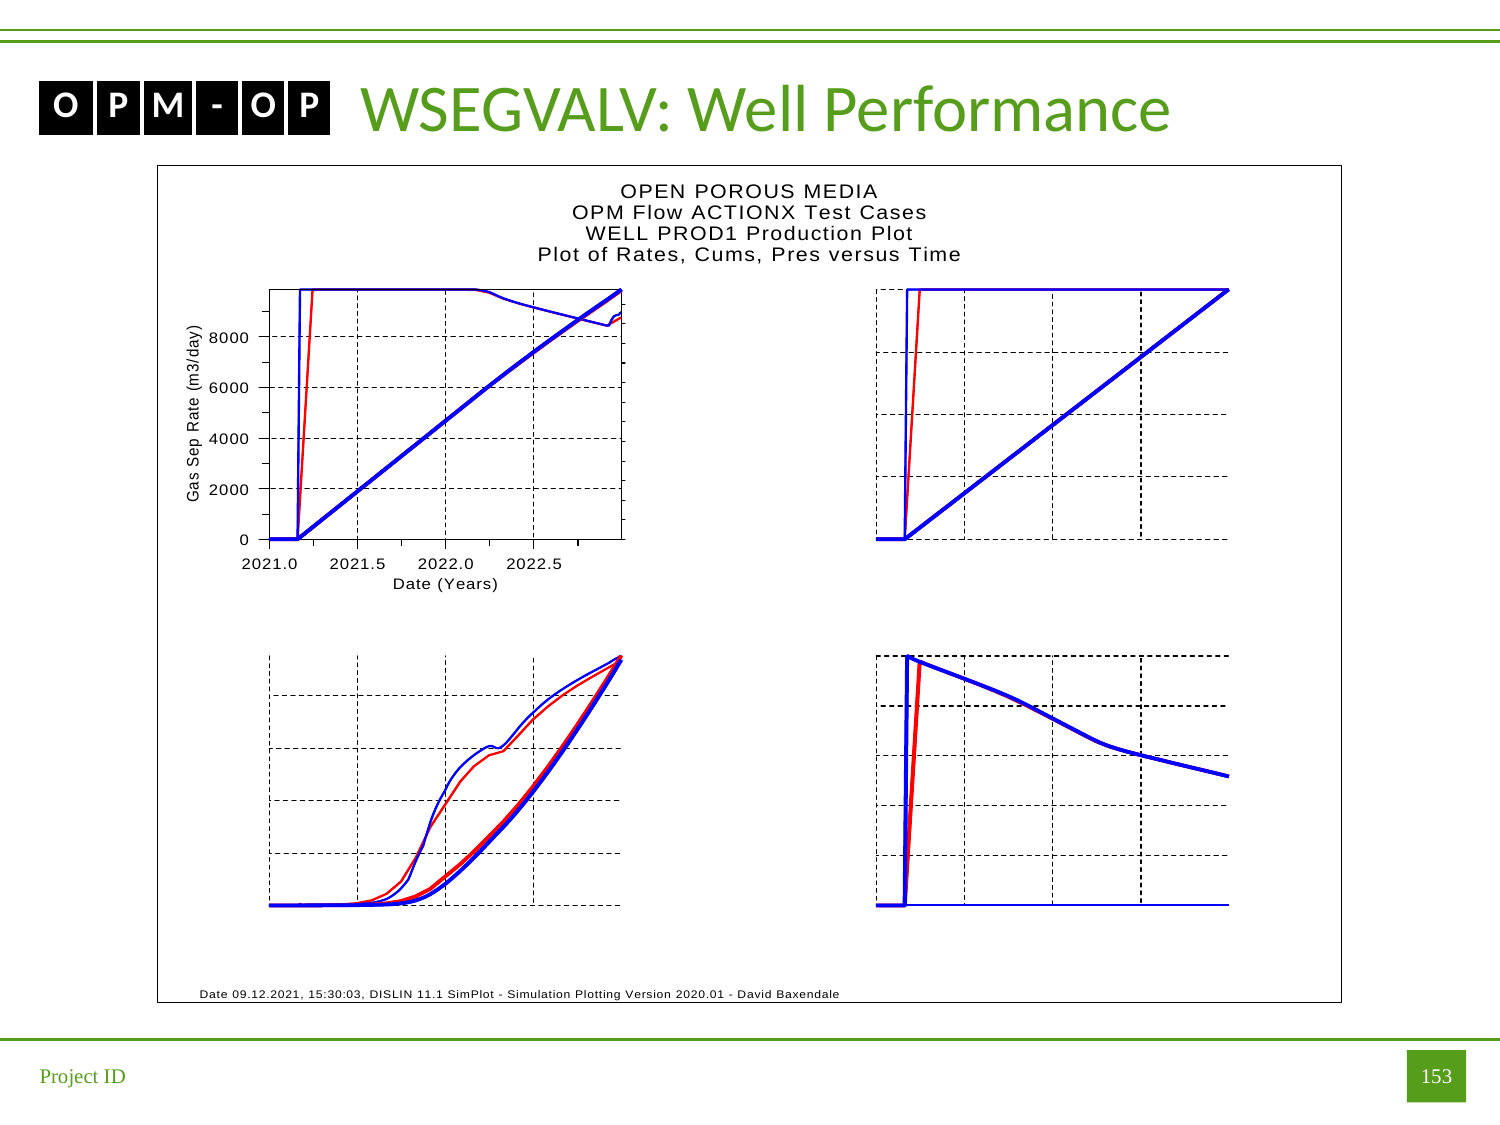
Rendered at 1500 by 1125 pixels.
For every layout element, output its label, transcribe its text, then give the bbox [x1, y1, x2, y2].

picture [157, 165, 1343, 1004]
title WSEGVALV: Well Performance [360, 77, 1425, 153]
